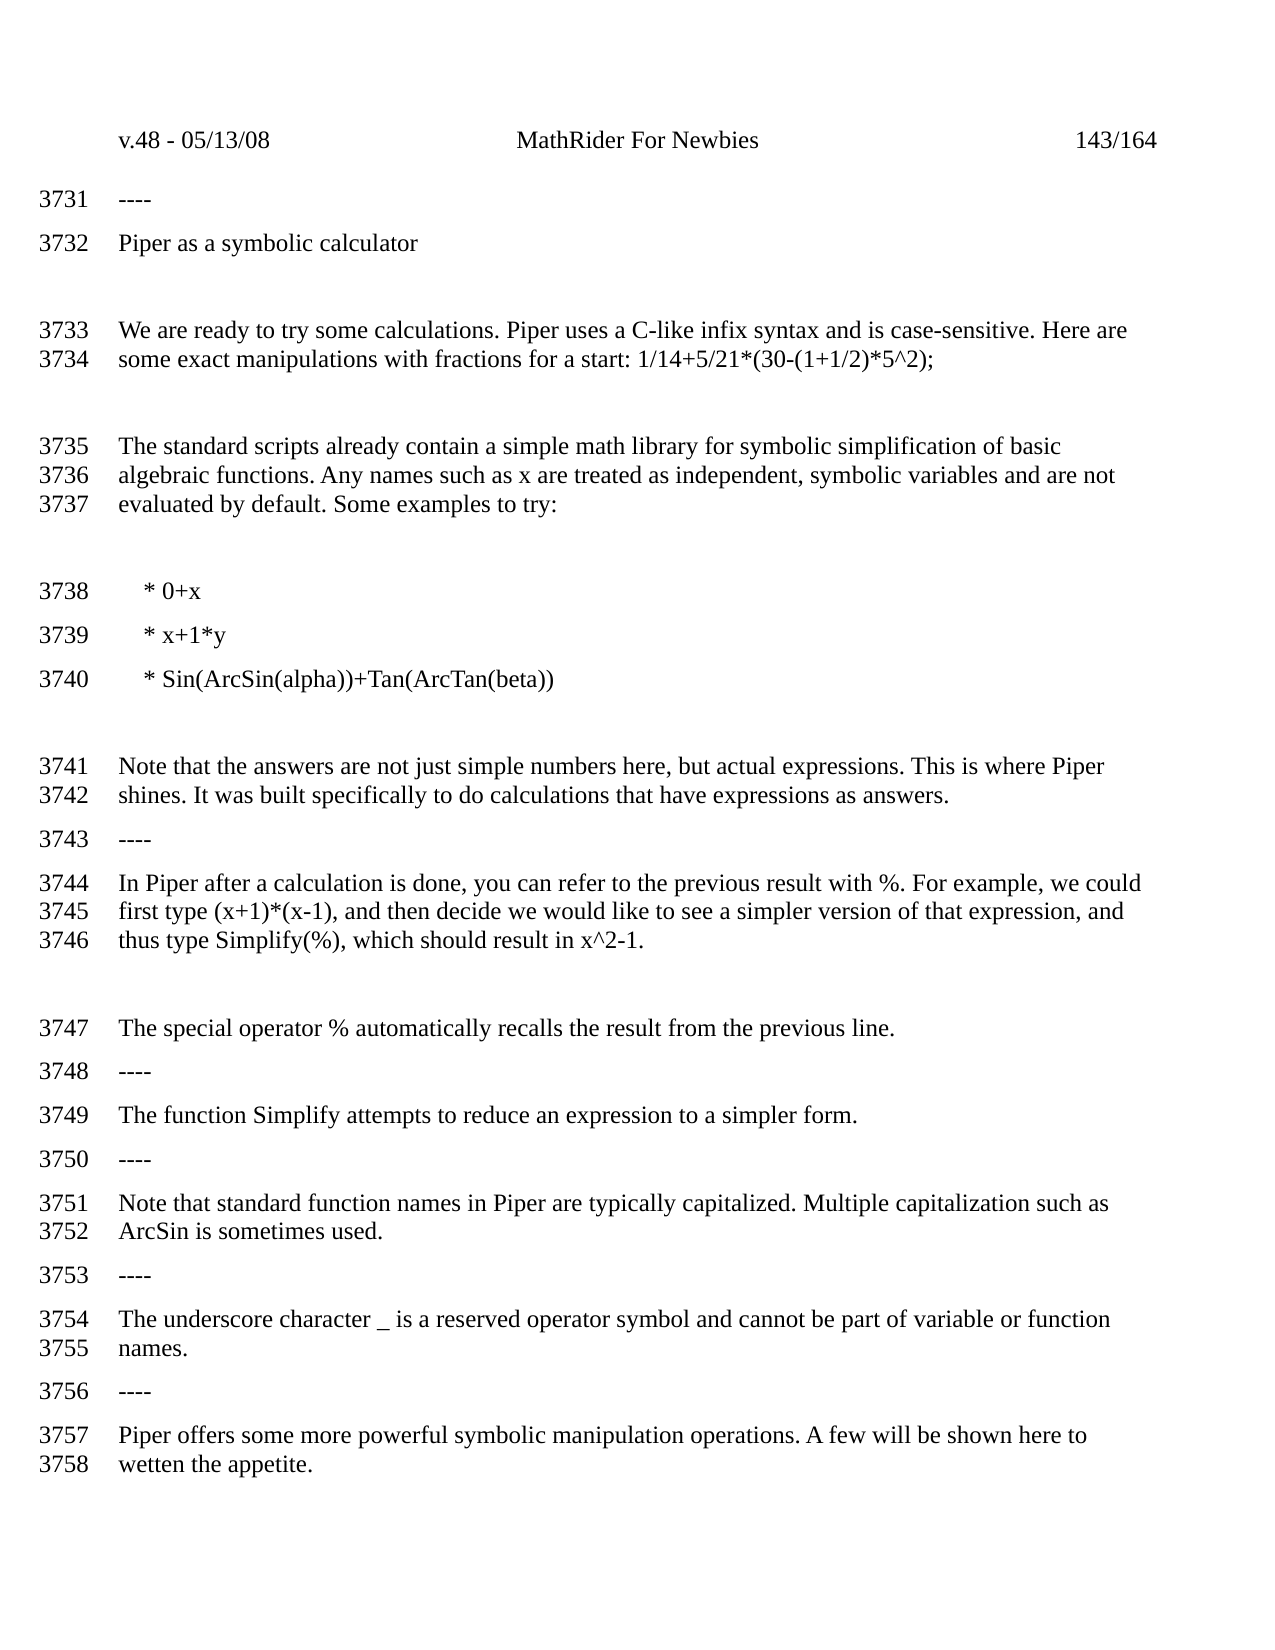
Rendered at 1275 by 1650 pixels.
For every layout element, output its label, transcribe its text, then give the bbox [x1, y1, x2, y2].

text Piper offers some more powerful symbolic manipulation operations. A few will be shown here to wetten the appetite. [118, 1420, 1157, 1478]
text The underscore character _ is a reserved operator symbol and cannot be part of variable or function names. [118, 1304, 1157, 1361]
text The standard scripts already contain a simple math library for symbolic simplification of basic algebraic functions. Any names such as x are treated as independent, symbolic variables and are not evaluated by default. Some examples to try: [118, 431, 1157, 518]
text * Sin(ArcSin(alpha))+Tan(ArcTan(beta)) [118, 664, 1157, 693]
text The function Simplify attempts to reduce an expression to a simpler form. [118, 1100, 1157, 1129]
text Piper as a symbolic calculator [118, 228, 1157, 256]
text * 0+x [118, 576, 1157, 605]
text ---- [118, 184, 1157, 213]
text ---- [118, 1376, 1157, 1405]
text * x+1*y [118, 620, 1157, 649]
text ---- [118, 1260, 1157, 1289]
text ---- [118, 824, 1157, 853]
text Note that standard function names in Piper are typically capitalized. Multiple capitalization such as ArcSin is sometimes used. [118, 1188, 1157, 1245]
text ---- [118, 1144, 1157, 1173]
text We are ready to try some calculations. Piper uses a C-like infix syntax and is case-sensitive. Here are some exact manipulations with fractions for a start: 1/14+5/21*(30-(1+1/2)*5^2); [118, 315, 1157, 373]
text Note that the answers are not just simple numbers here, but actual expressions. This is where Piper shines. It was built specifically to do calculations that have expressions as answers. [118, 751, 1157, 809]
text In Piper after a calculation is done, you can refer to the previous result with %. For example, we could first type (x+1)*(x-1), and then decide we would like to see a simpler version of that expression, and thus type Simplify(%), which should result in x^2-1. [118, 868, 1157, 954]
text ---- [118, 1056, 1157, 1085]
text The special operator % automatically recalls the result from the previous line. [118, 1013, 1157, 1041]
